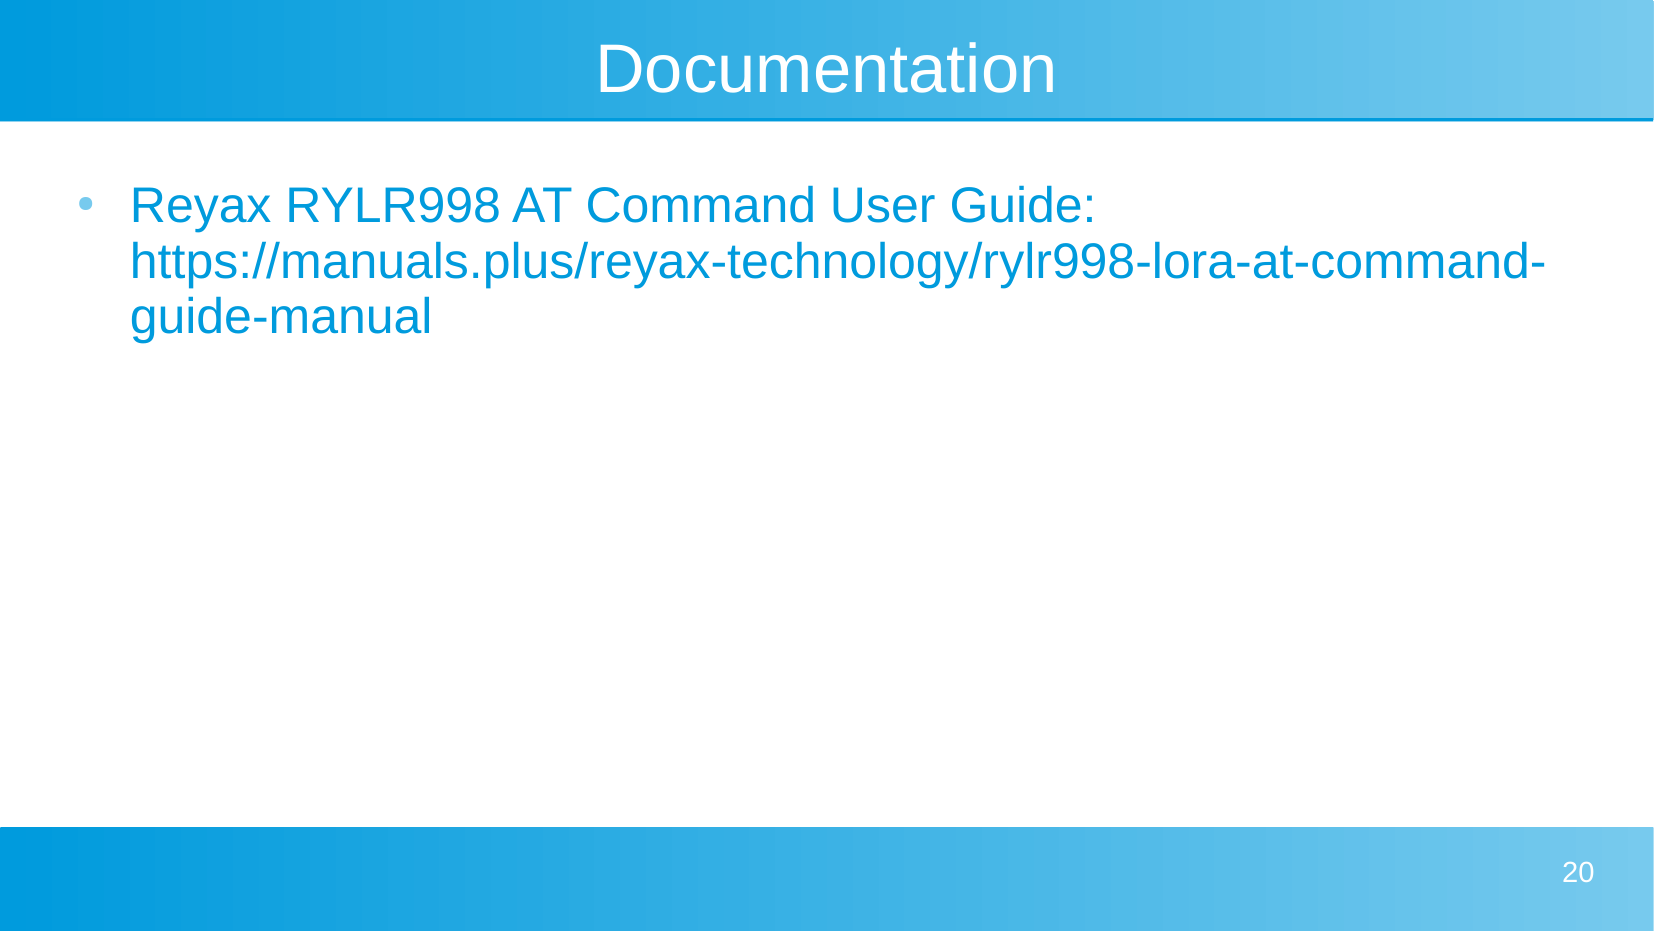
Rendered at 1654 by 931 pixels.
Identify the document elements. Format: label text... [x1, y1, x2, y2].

list Reyax RYLR998 AT Command User Guide: https://manuals.plus/reyax-technology/rylr998-lora-at-command-guide-manual [59, 177, 1595, 768]
title Documentation [59, 29, 1595, 108]
